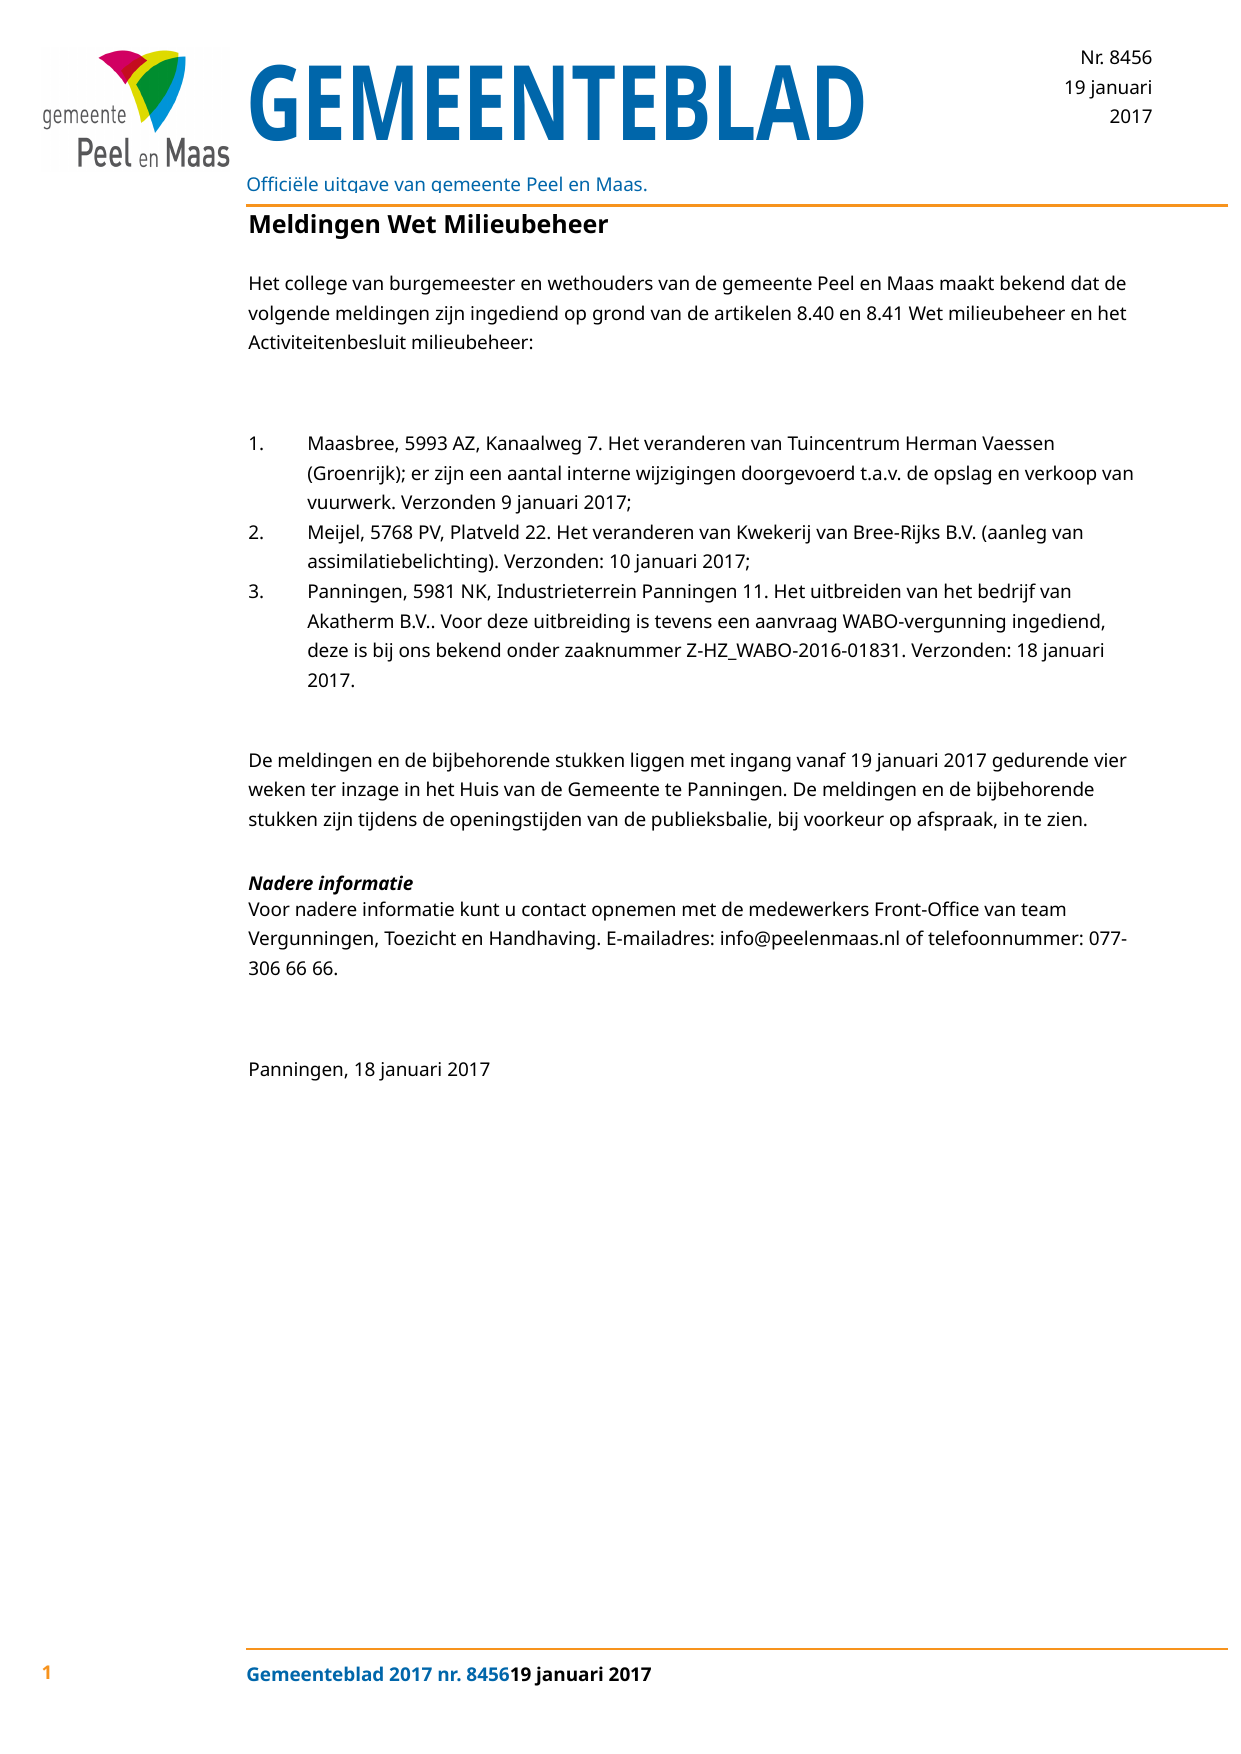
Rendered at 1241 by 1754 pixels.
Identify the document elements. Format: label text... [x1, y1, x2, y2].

list Meijel, 5768 PV, Platveld 22. Het veranderen van Kwekerij van Bree-Rijks B.V. (aanleg van assimilatiebelichting). Verzonden: 10 januari 2017; [248, 519, 1152, 574]
text Het college van burgemeester en wethouders van de gemeente Peel en Maas maakt bekend dat de volgende meldingen zijn ingediend op grond van de artikelen 8.40 en 8.41 Wet milieubeheer en het Activiteitenbesluit milieubeheer: [248, 270, 1152, 355]
list Maasbree, 5993 AZ, Kanaalweg 7. Het veranderen van Tuincentrum Herman Vaessen (Groenrijk); er zijn een aantal interne wijzigingen doorgevoerd t.a.v. de opslag en verkoop van vuurwerk. Verzonden 9 januari 2017; [248, 430, 1152, 515]
list Panningen, 5981 NK, Industrieterrein Panningen 11. Het uitbreiden van het bedrijf van Akatherm B.V.. Voor deze uitbreiding is tevens een aanvraag WABO-vergunning ingediend, deze is bij ons bekend onder zaaknummer Z-HZ_WABO-2016-01831. Verzonden: 18 januari 2017. [248, 578, 1152, 693]
text Meldingen Wet Milieubeheer [248, 207, 1152, 241]
text De meldingen en de bijbehorende stukken liggen met ingang vanaf 19 januari 2017 gedurende vier weken ter inzage in het Huis van de Gemeente te Panningen. De meldingen en de bijbehorende stukken zijn tijdens de openingstijden van de publieksbalie, bij voorkeur op afspraak, in te zien. [248, 747, 1152, 832]
text Voor nadere informatie kunt u contact opnemen met de medewerkers Front-Office van team Vergunningen, Toezicht en Handhaving. E-mailadres: info@peelenmaas.nl of telefoonnummer: 077- 306 66 66. [248, 896, 1152, 981]
text Panningen, 18 januari 2017 [248, 1056, 1152, 1082]
picture [41, 47, 231, 172]
text Nadere informatie [248, 870, 1152, 896]
